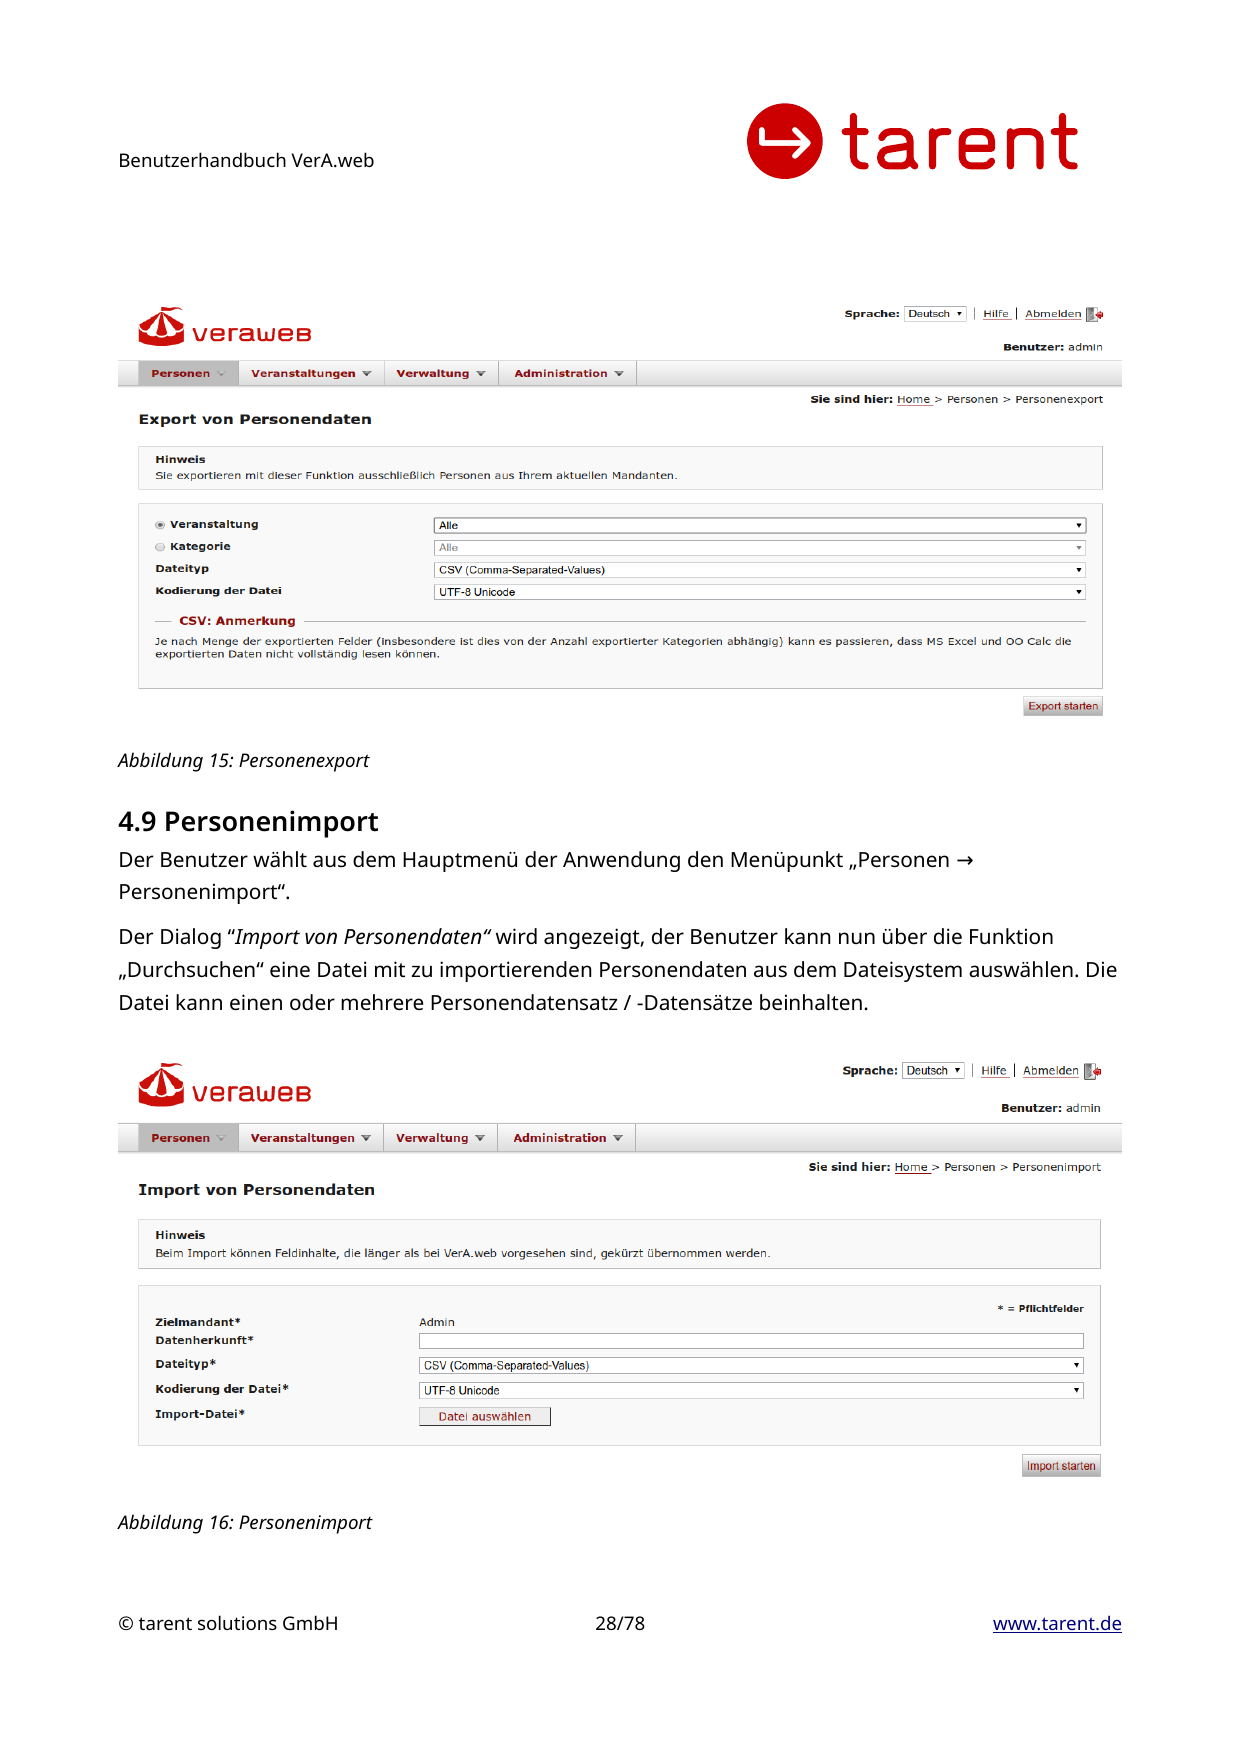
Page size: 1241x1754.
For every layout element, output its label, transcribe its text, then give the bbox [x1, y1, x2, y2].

text [118, 1044, 1122, 1056]
subtitle [118, 257, 1122, 290]
text Abbildung 16: Personenimport [118, 1482, 1122, 1535]
picture [118, 301, 1122, 721]
subtitle Personenimport [118, 773, 1122, 839]
picture [118, 1056, 1122, 1482]
text Abbildung 15: Personenexport [118, 721, 1122, 773]
text Der Benutzer wählt aus dem Hauptmenü der Anwendung den Menüpunkt „Personen → Personenimport“. [118, 845, 1122, 906]
text Der Dialog “Import von Personendaten“ wird angezeigt, der Benutzer kann nun über die Funktion „Durchsuchen“ eine Datei mit zu importierenden Personendaten aus dem Dateisystem auswählen. Die Datei kann einen oder mehrere Personendatensatz / -Datensätze beinhalten. [118, 922, 1122, 1016]
